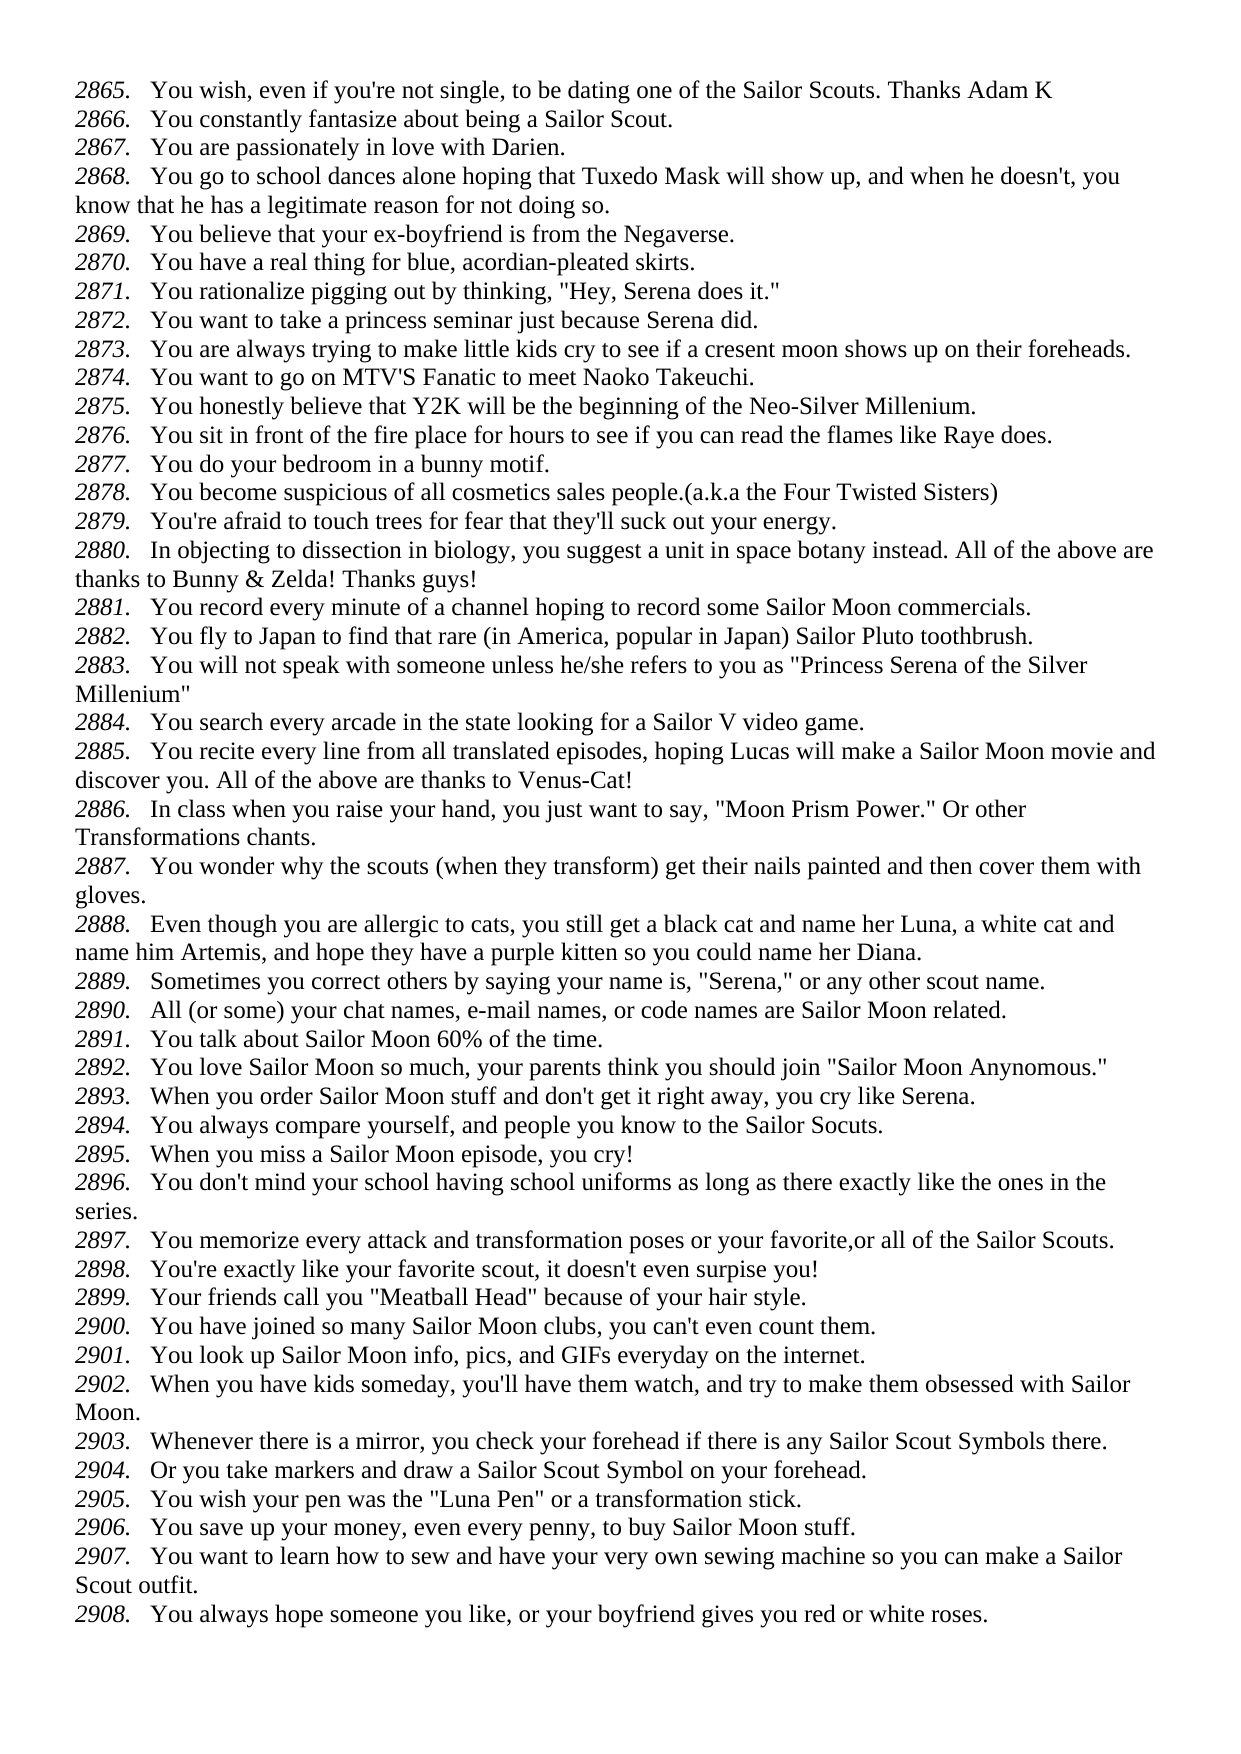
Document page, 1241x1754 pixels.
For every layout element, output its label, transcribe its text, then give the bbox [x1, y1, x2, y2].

list You memorize every attack and transformation poses or your favorite,or all of the Sailor Scouts. [75, 1225, 1165, 1254]
list You don't mind your school having school uniforms as long as there exactly like the ones in the series. [75, 1167, 1165, 1225]
list Even though you are allergic to cats, you still get a black cat and name her Luna, a white cat and name him Artemis, and hope they have a purple kitten so you could name her Diana. [75, 909, 1165, 966]
list You sit in front of the fire place for hours to see if you can read the flames like Raye does. [75, 420, 1165, 449]
list You always hope someone you like, or your boyfriend gives you red or white roses. [75, 1599, 1165, 1627]
list You have a real thing for blue, acordian-pleated skirts. [75, 247, 1165, 276]
list You have joined so many Sailor Moon clubs, you can't even count them. [75, 1311, 1165, 1340]
list You are passionately in love with Darien. [75, 132, 1165, 161]
list You constantly fantasize about being a Sailor Scout. [75, 104, 1165, 132]
list You want to learn how to sew and have your very own sewing machine so you can make a Sailor Scout outfit. [75, 1541, 1165, 1599]
list You become suspicious of all cosmetics sales people.(a.k.a the Four Twisted Sisters) [75, 477, 1165, 506]
list You wish, even if you're not single, to be dating one of the Sailor Scouts. Thanks Adam K [75, 75, 1165, 104]
list You save up your money, even every penny, to buy Sailor Moon stuff. [75, 1512, 1165, 1541]
list You believe that your ex-boyfriend is from the Negaverse. [75, 219, 1165, 247]
list You will not speak with someone unless he/she refers to you as "Princess Serena of the Silver Millenium" [75, 650, 1165, 707]
list You search every arcade in the state looking for a Sailor V video game. [75, 707, 1165, 736]
list You recite every line from all translated episodes, hoping Lucas will make a Sailor Moon movie and discover you. All of the above are thanks to Venus-Cat! [75, 736, 1165, 794]
list You're afraid to touch trees for fear that they'll suck out your energy. [75, 506, 1165, 535]
list You're exactly like your favorite scout, it doesn't even surpise you! [75, 1254, 1165, 1282]
list You wonder why the scouts (when they transform) get their nails painted and then cover them with gloves. [75, 851, 1165, 909]
list You honestly believe that Y2K will be the beginning of the Neo-Silver Millenium. [75, 391, 1165, 420]
list When you miss a Sailor Moon episode, you cry! [75, 1139, 1165, 1167]
list You wish your pen was the "Luna Pen" or a transformation stick. [75, 1484, 1165, 1512]
list Sometimes you correct others by saying your name is, "Serena," or any other scout name. [75, 966, 1165, 995]
list You talk about Sailor Moon 60% of the time. [75, 1024, 1165, 1052]
list You do your bedroom in a bunny motif. [75, 449, 1165, 477]
list You always compare yourself, and people you know to the Sailor Socuts. [75, 1110, 1165, 1139]
list In objecting to dissection in biology, you suggest a unit in space botany instead. All of the above are thanks to Bunny & Zelda! Thanks guys! [75, 535, 1165, 592]
list You fly to Japan to find that rare (in America, popular in Japan) Sailor Pluto toothbrush. [75, 621, 1165, 650]
list Your friends call you "Meatball Head" because of your hair style. [75, 1282, 1165, 1311]
list Or you take markers and draw a Sailor Scout Symbol on your forehead. [75, 1455, 1165, 1484]
list In class when you raise your hand, you just want to say, "Moon Prism Power." Or other Transformations chants. [75, 794, 1165, 851]
list You rationalize pigging out by thinking, "Hey, Serena does it." [75, 276, 1165, 305]
list When you order Sailor Moon stuff and don't get it right away, you cry like Serena. [75, 1081, 1165, 1110]
list You want to take a princess seminar just because Serena did. [75, 305, 1165, 334]
list You want to go on MTV'S Fanatic to meet Naoko Takeuchi. [75, 362, 1165, 391]
list You love Sailor Moon so much, your parents think you should join "Sailor Moon Anynomous." [75, 1052, 1165, 1081]
list Whenever there is a mirror, you check your forehead if there is any Sailor Scout Symbols there. [75, 1426, 1165, 1455]
list You look up Sailor Moon info, pics, and GIFs everyday on the internet. [75, 1340, 1165, 1369]
list You go to school dances alone hoping that Tuxedo Mask will show up, and when he doesn't, you know that he has a legitimate reason for not doing so. [75, 161, 1165, 219]
list You record every minute of a channel hoping to record some Sailor Moon commercials. [75, 592, 1165, 621]
list When you have kids someday, you'll have them watch, and try to make them obsessed with Sailor Moon. [75, 1369, 1165, 1426]
list You are always trying to make little kids cry to see if a cresent moon shows up on their foreheads. [75, 334, 1165, 362]
list All (or some) your chat names, e-mail names, or code names are Sailor Moon related. [75, 995, 1165, 1024]
